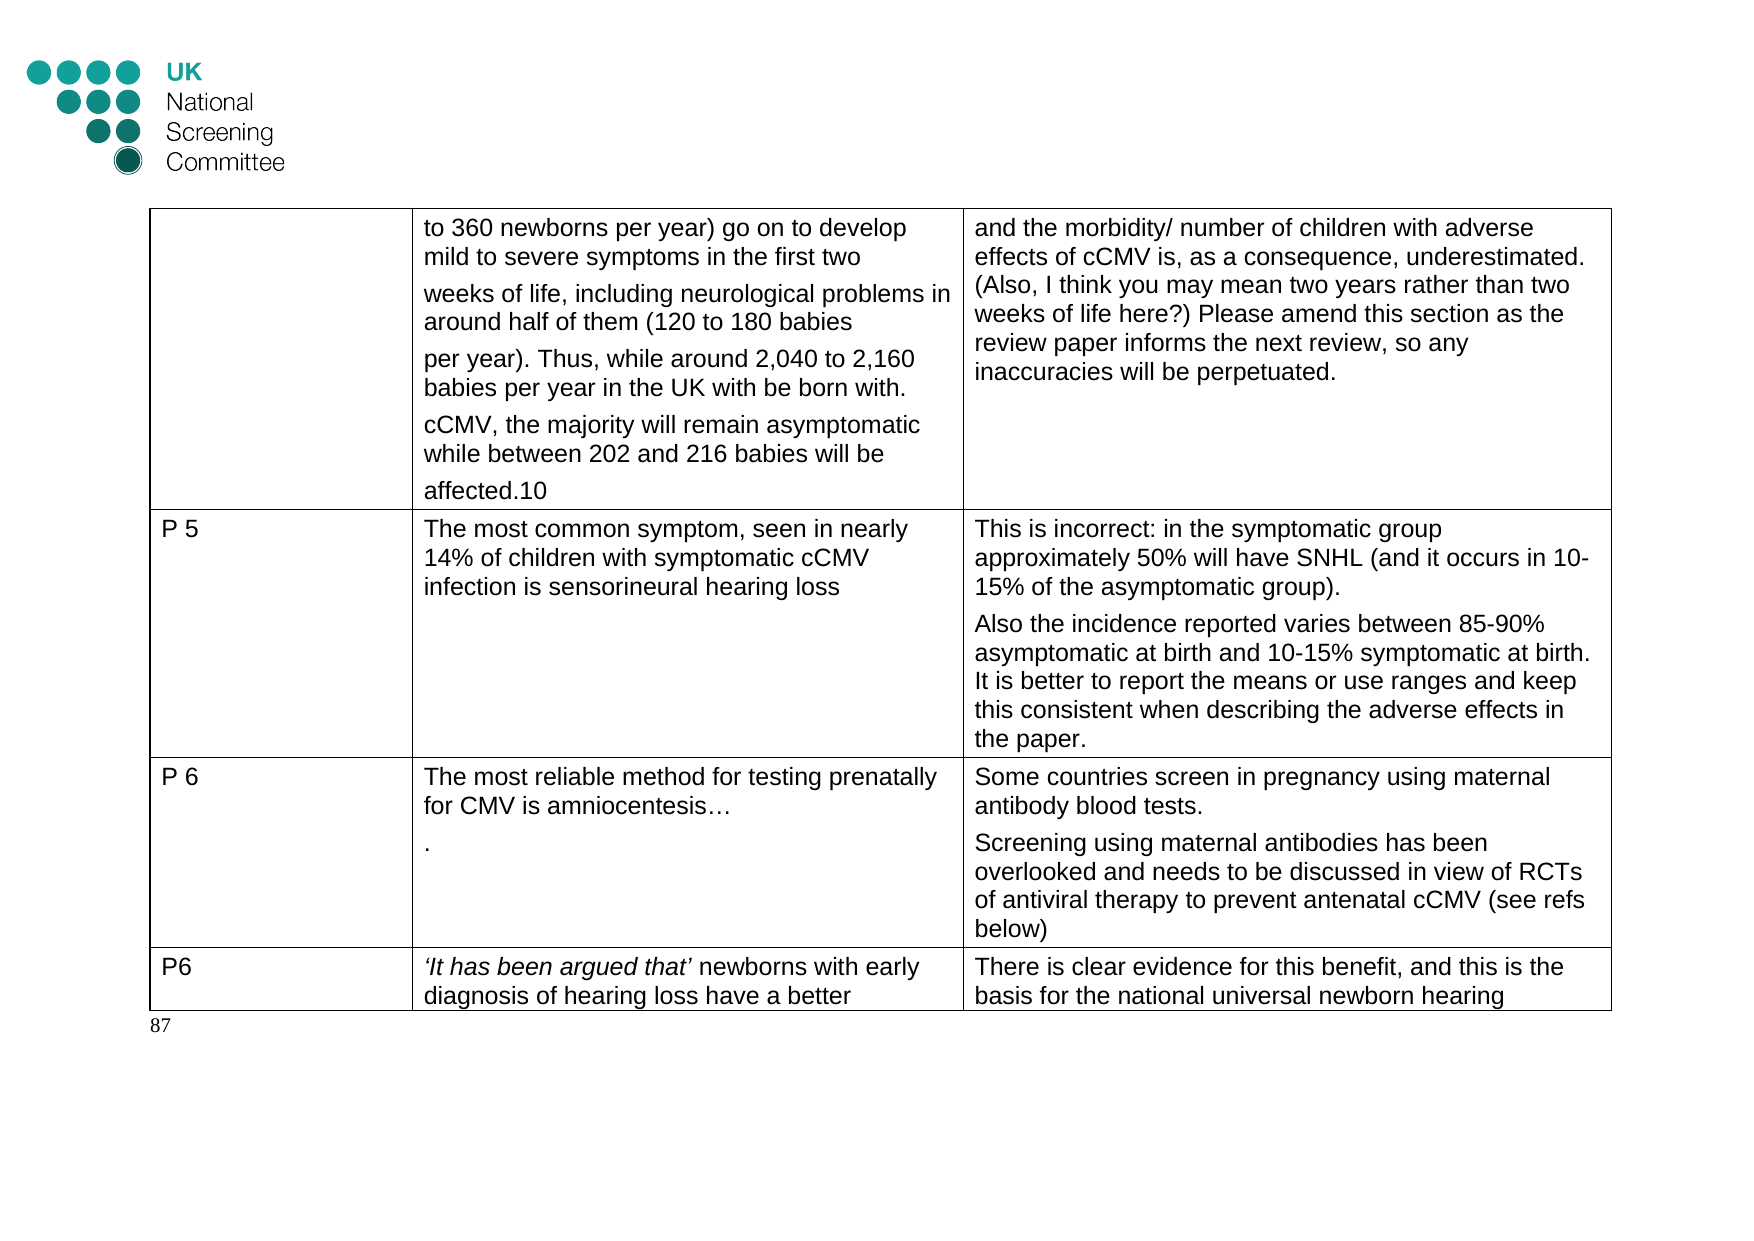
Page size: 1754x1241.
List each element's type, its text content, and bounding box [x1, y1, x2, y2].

table_cell There is clear evidence for this benefit, and this is the basis for the national universal newborn hearing [964, 948, 1611, 1009]
table_cell ‘It has been argued that’ newborns with early diagnosis of hearing loss have a better [413, 948, 963, 1009]
table_cell [151, 209, 412, 509]
table_cell P6 [151, 948, 412, 1009]
table_cell The most reliable method for testing prenatally for CMV is amniocentesis… . [413, 758, 963, 947]
table_cell and the morbidity/ number of children with adverse effects of cCMV is, as a consequence, underestimated. (Also, I think you may mean two years rather than two weeks of life here?) Please amend this section as the review paper informs the next review, so any inaccuracies will be perpetuated. [964, 209, 1611, 509]
table_cell to 360 newborns per year) go on to develop mild to severe symptoms in the first two weeks of life, including neurological problems in around half of them (120 to 180 babies per year). Thus, while around 2,040 to 2,160 babies per year in the UK with be born with. cCMV, the majority will remain asymptomatic while between 202 and 216 babies will be affected.10 [413, 209, 963, 509]
table_cell The most common symptom, seen in nearly 14% of children with symptomatic cCMV infection is sensorineural hearing loss [413, 510, 963, 757]
table_cell P 6 [151, 758, 412, 947]
table_cell This is incorrect: in the symptomatic group approximately 50% will have SNHL (and it occurs in 10-15% of the asymptomatic group). Also the incidence reported varies between 85-90% asymptomatic at birth and 10-15% symptomatic at birth. It is better to report the means or use ranges and keep this consistent when describing the adverse effects in the paper. [964, 510, 1611, 757]
table_cell P 5 [151, 510, 412, 757]
table_cell Some countries screen in pregnancy using maternal antibody blood tests. Screening using maternal antibodies has been overlooked and needs to be discussed in view of RCTs of antiviral therapy to prevent antenatal cCMV (see refs below) [964, 758, 1611, 947]
